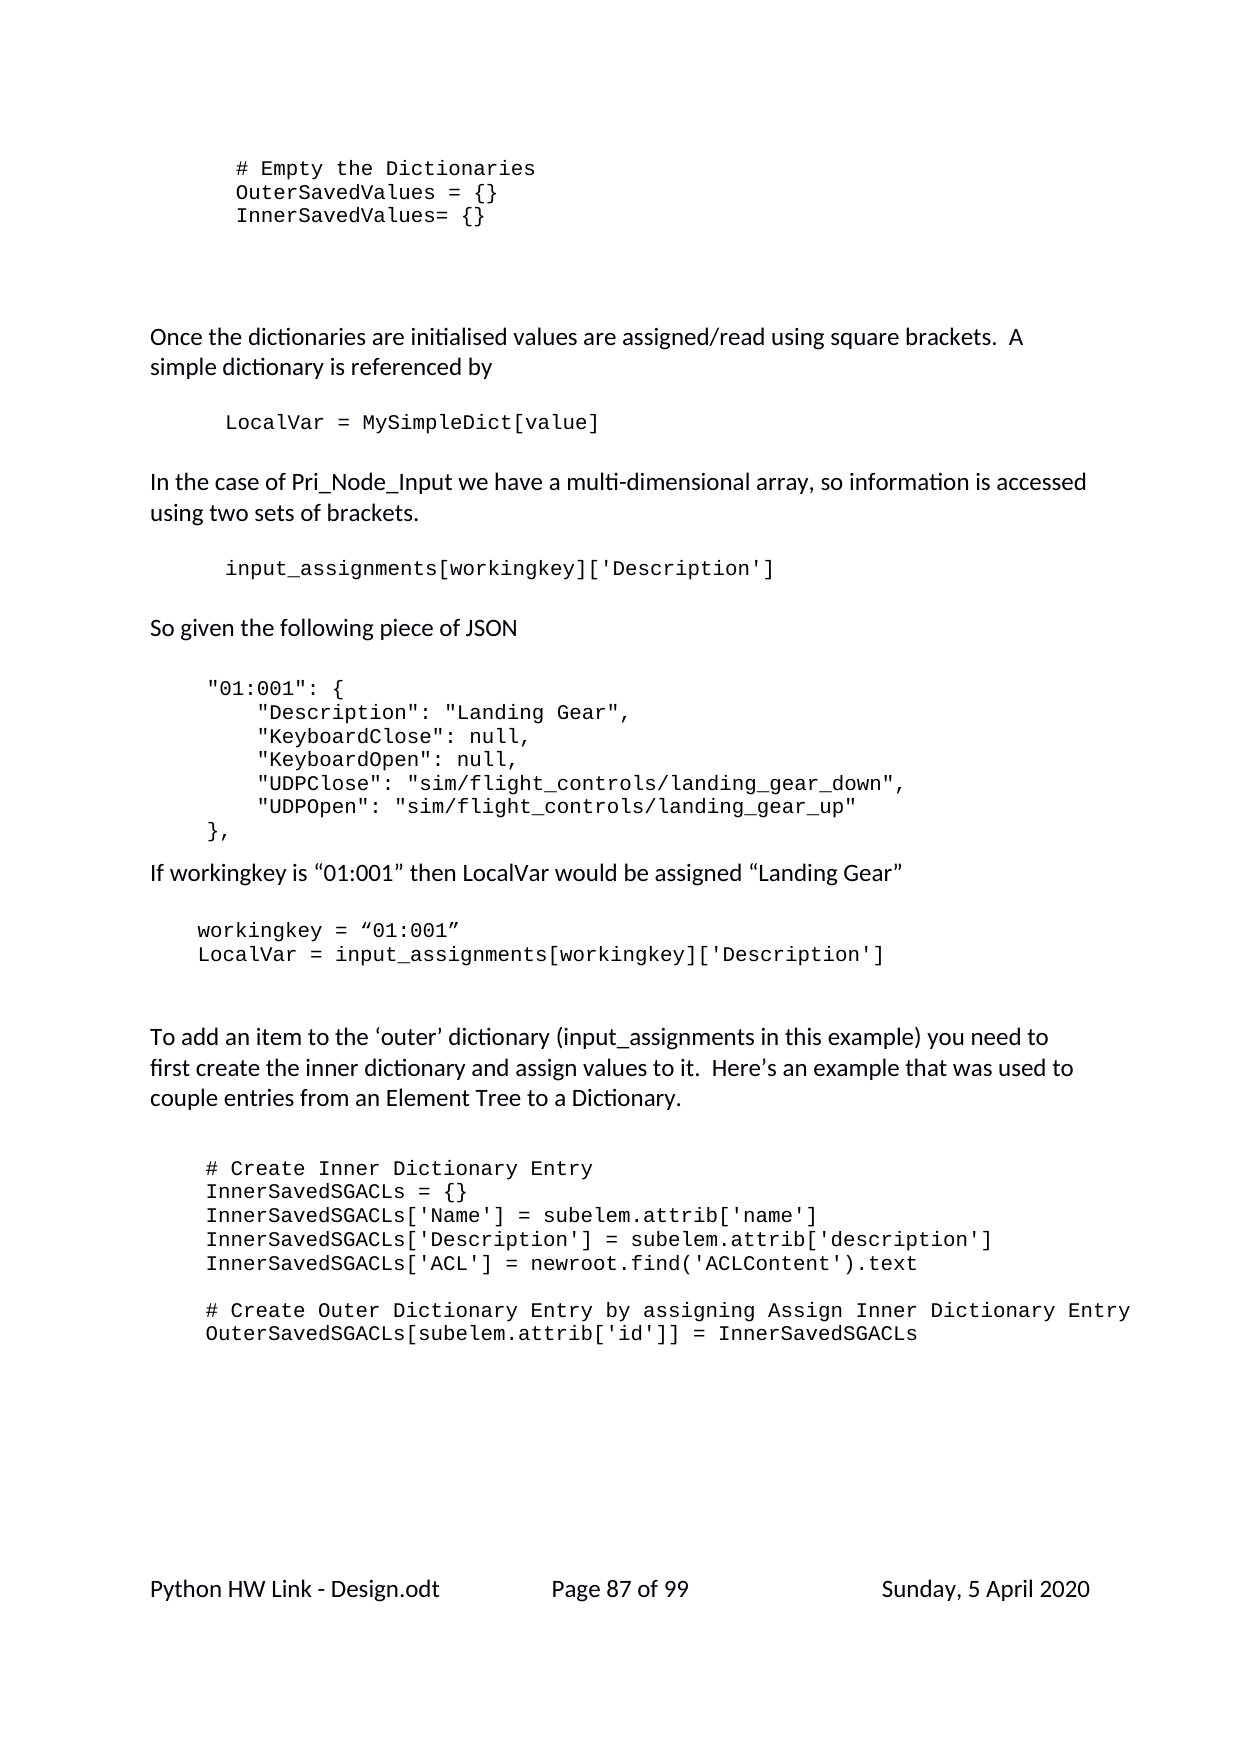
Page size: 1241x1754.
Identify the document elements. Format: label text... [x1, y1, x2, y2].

text Once the dictionaries are initialised values are assigned/read using square brackets. A simple dictionary is referenced by [150, 321, 1090, 382]
text input_assignments[workingkey]['Description'] [150, 558, 1090, 582]
text So given the following piece of JSON [150, 612, 1090, 643]
text If workingkey is “01:001” then LocalVar would be assigned “Landing Gear” [150, 673, 1090, 888]
text To add an item to the ‘outer’ dictionary (input_assignments in this example) you need to first create the inner dictionary and assign values to it. Here’s an example that was used to couple entries from an Element Tree to a Dictionary. [150, 888, 1090, 1113]
text In the case of Pri_Node_Input we have a multi-dimensional array, so information is accessed using two sets of brackets. [150, 467, 1090, 528]
text LocalVar = MySimpleDict[value] [150, 412, 1090, 436]
